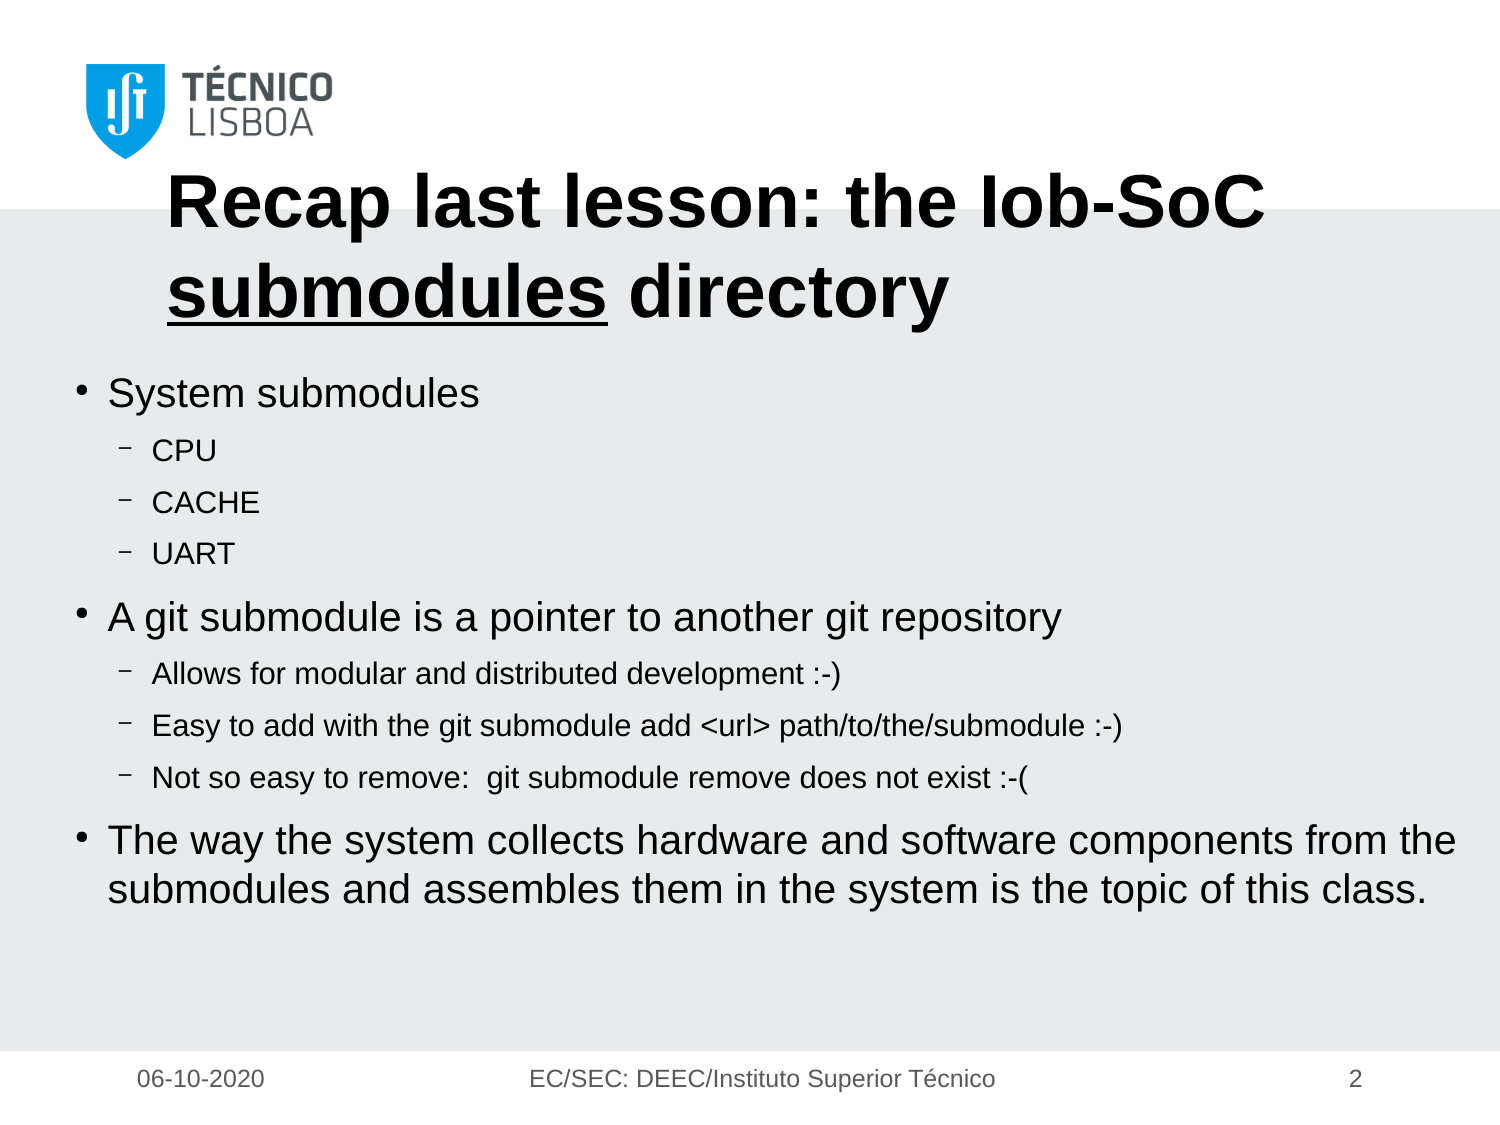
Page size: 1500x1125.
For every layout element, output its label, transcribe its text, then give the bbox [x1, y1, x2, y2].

list System submodules CPU CACHE UART A git submodule is a pointer to another git repository Allows for modular and distributed development :-) Easy to add with the git submodule add <url> path/to/the/submodule :-) Not so easy to remove: git submodule remove does not exist :-( The way the system collects hardware and software components from the submodules and assembles them in the system is the topic of this class. [63, 366, 1477, 1028]
picture [0, 0, 1500, 1125]
slide_number [1077, 1052, 1378, 1103]
footer EC/SEC: DEEC/Instituto Superior Técnico [512, 1052, 1021, 1103]
slide_number 06-10-2020 [121, 1052, 425, 1103]
title Recap last lesson: the Iob-SoC submodules directory [151, 171, 1408, 314]
